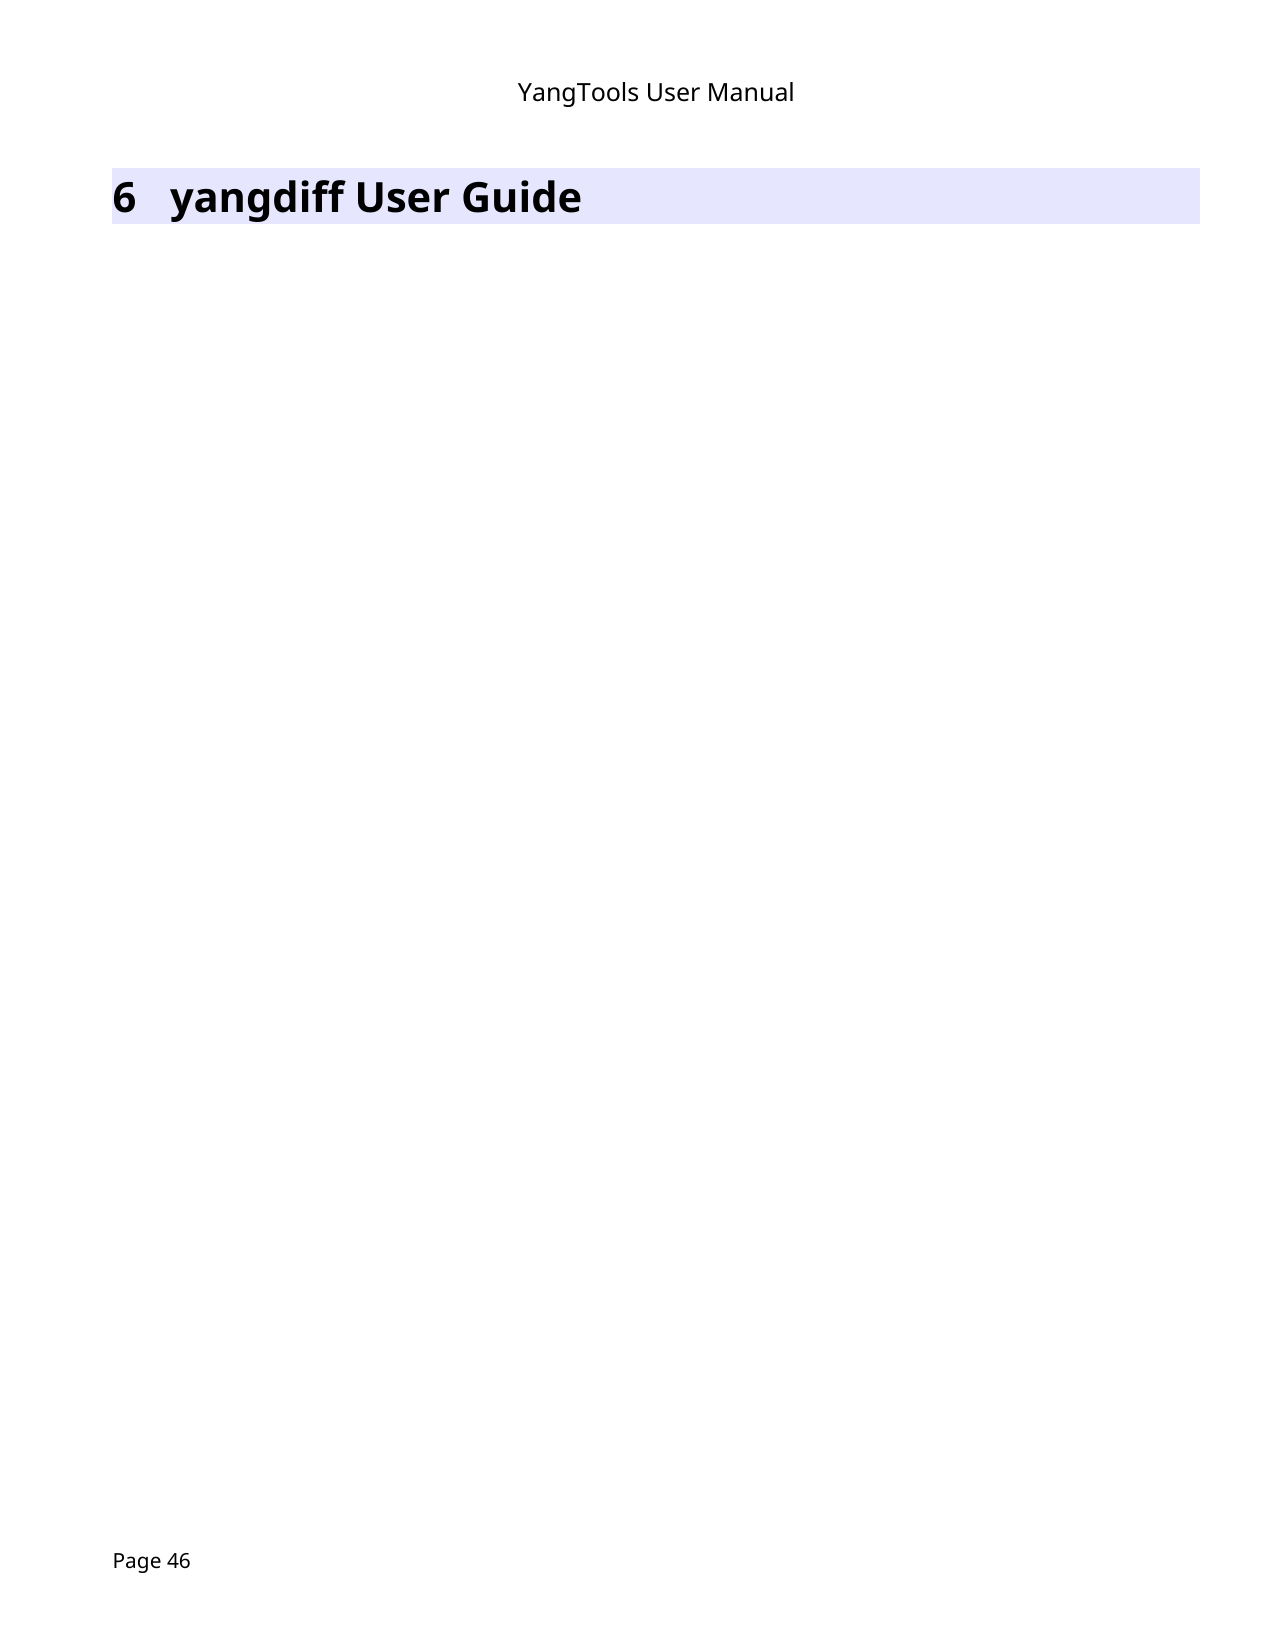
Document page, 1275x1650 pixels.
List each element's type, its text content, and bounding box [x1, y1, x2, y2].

subtitle yangdiff User Guide [112, 168, 1200, 224]
